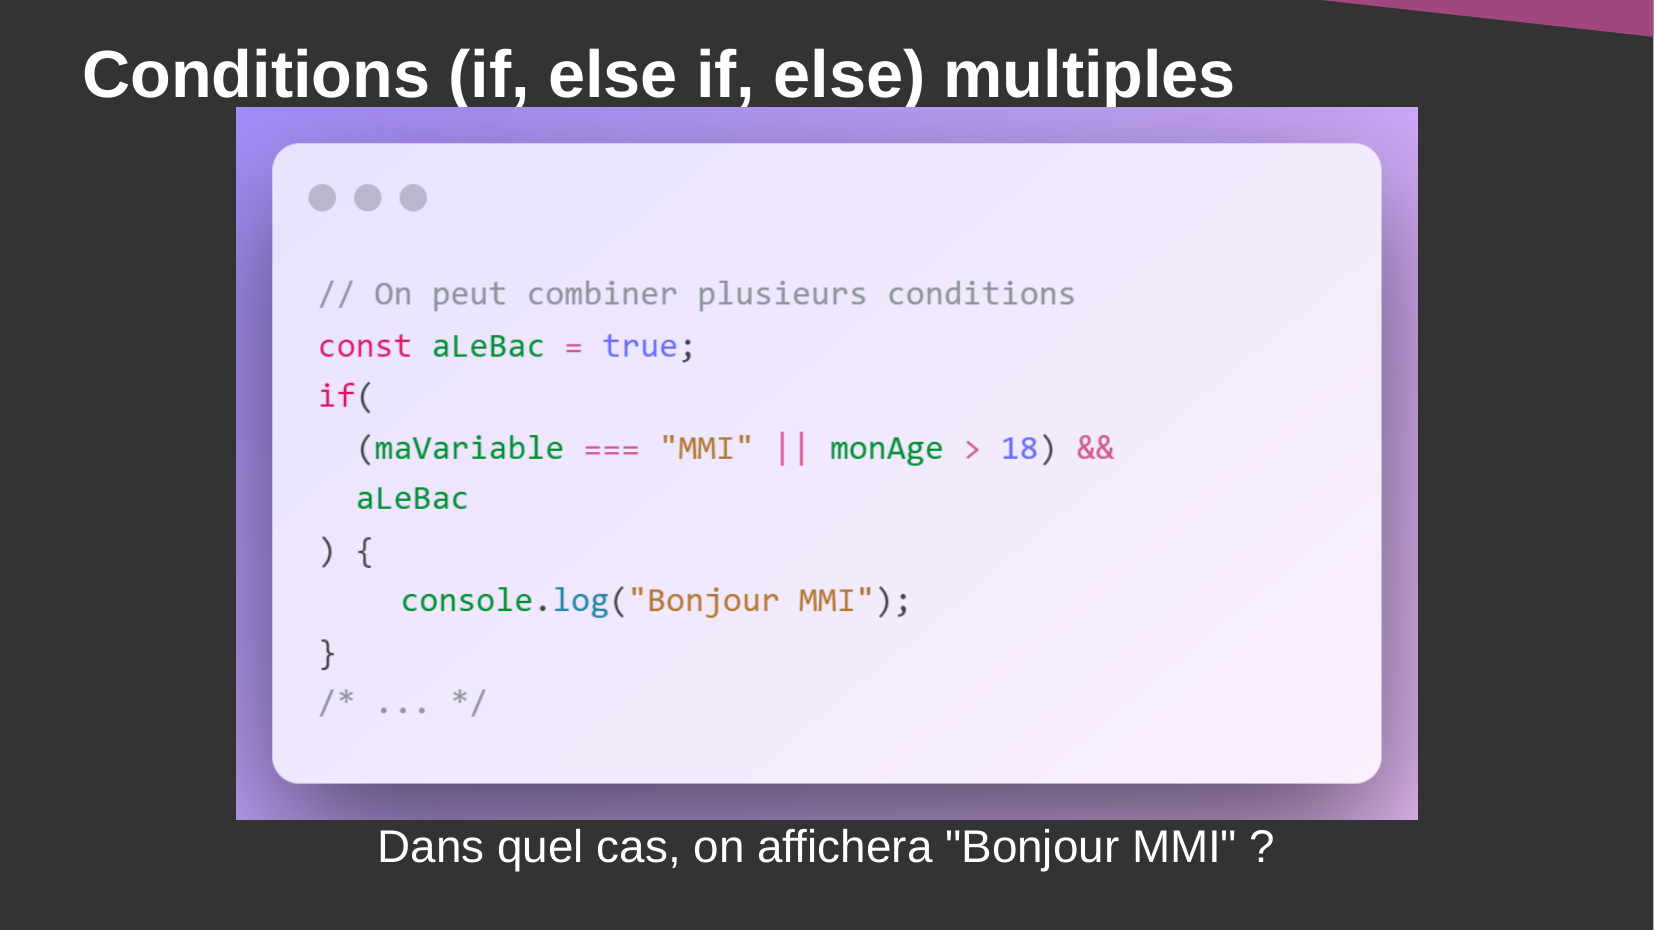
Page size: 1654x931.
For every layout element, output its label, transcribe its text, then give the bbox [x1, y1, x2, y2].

picture [236, 107, 1418, 820]
text_box [1320, 0, 1654, 37]
title Dans quel cas, on affichera "Bonjour MMI" ? [342, 820, 1312, 886]
title Conditions (if, else if, else) multiples [82, 37, 1571, 114]
